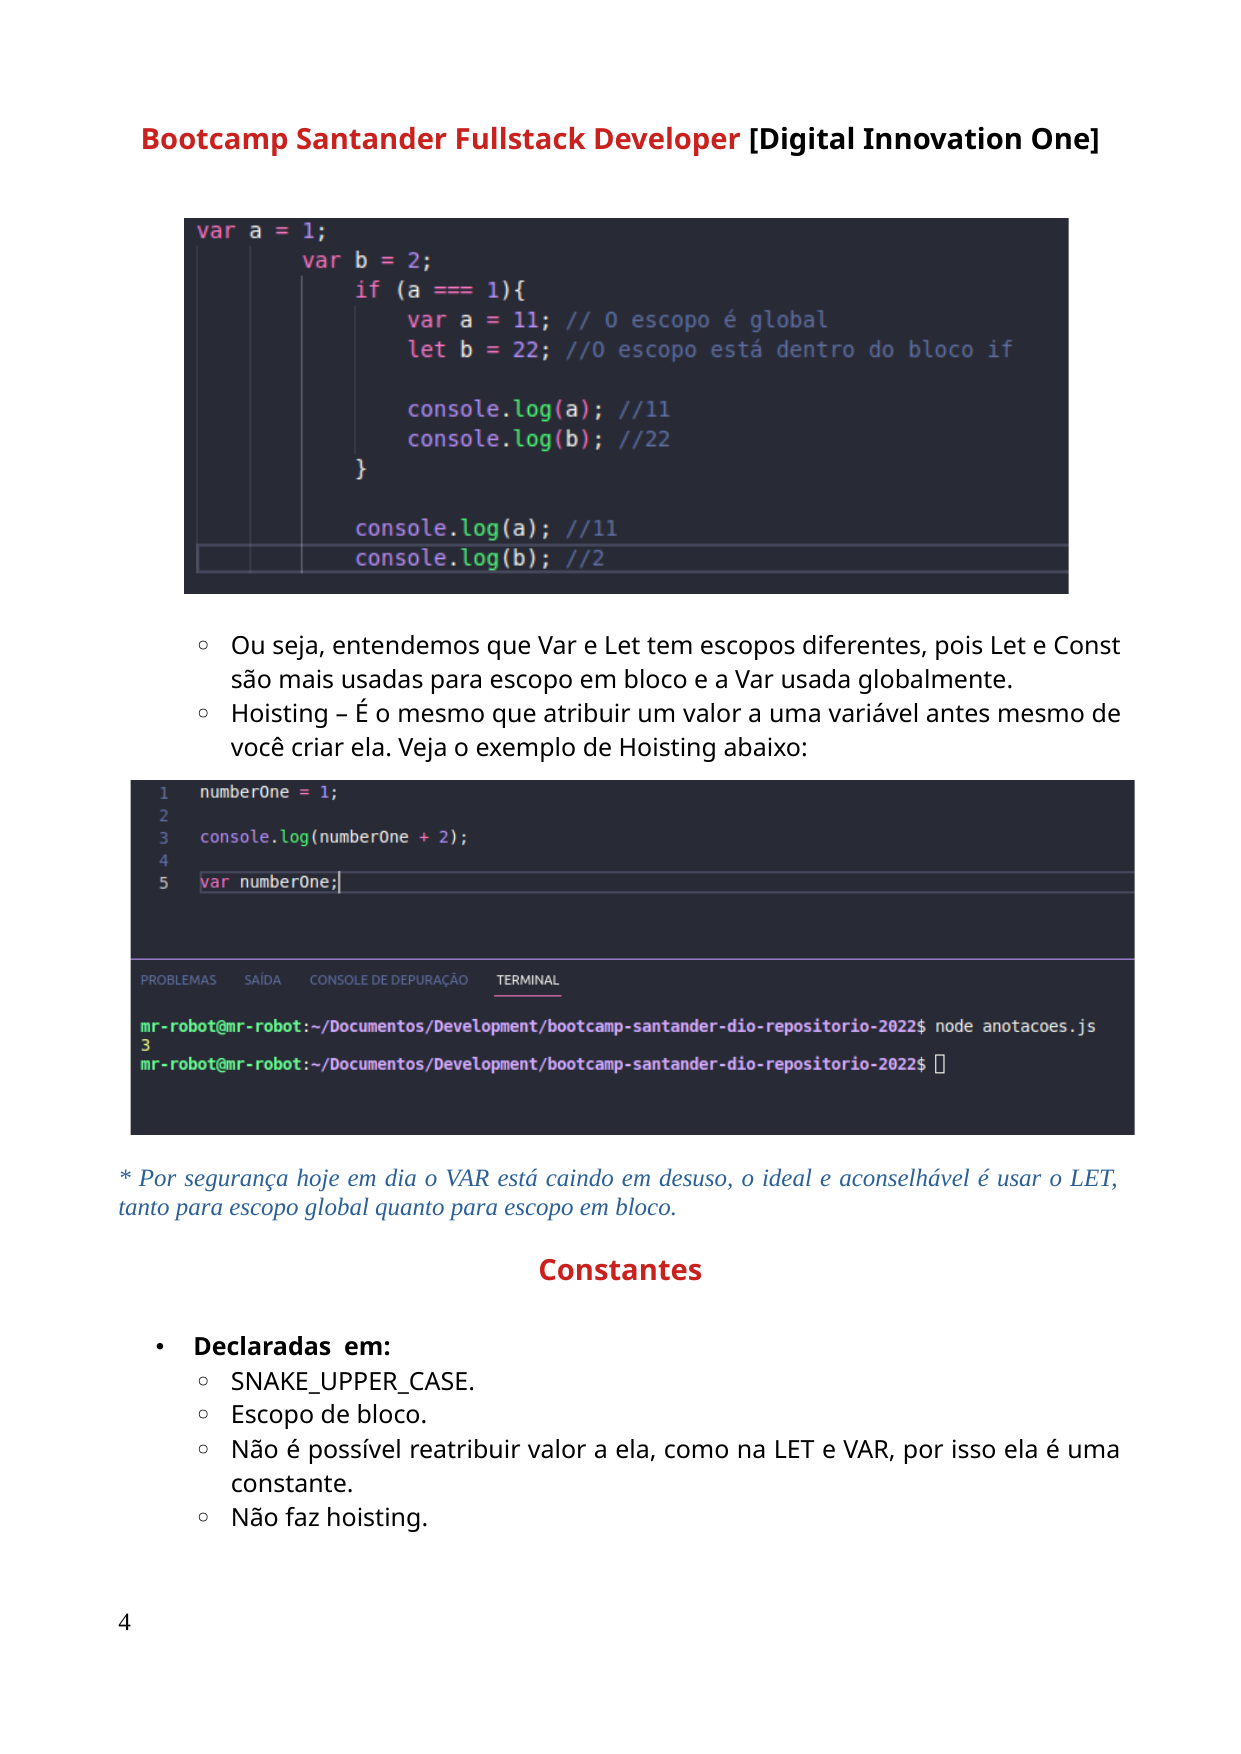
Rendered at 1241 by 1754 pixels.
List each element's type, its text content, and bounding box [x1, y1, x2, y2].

list Escopo de bloco. [193, 1397, 1122, 1431]
text Constantes [118, 1250, 1122, 1289]
list Hoisting – É o mesmo que atribuir um valor a uma variável antes mesmo de você criar ela. Veja o exemplo de Hoisting abaixo: [193, 696, 1122, 764]
text * Por segurança hoje em dia o VAR está caindo em desuso, o ideal e aconselhável é usar o LET, tanto para escopo global quanto para escopo em bloco. [118, 1163, 1122, 1221]
list Não é possível reatribuir valor a ela, como na LET e VAR, por isso ela é uma constante. [193, 1431, 1122, 1499]
picture [184, 218, 1069, 594]
list SNAKE_UPPER_CASE. [193, 1363, 1122, 1397]
picture [130, 780, 1135, 1135]
list Ou seja, entendemos que Var e Let tem escopos diferentes, pois Let e Const são mais usadas para escopo em bloco e a Var usada globalmente. [193, 628, 1122, 696]
list Declaradas em: [156, 1329, 1122, 1363]
list Não faz hoisting. [193, 1499, 1122, 1533]
